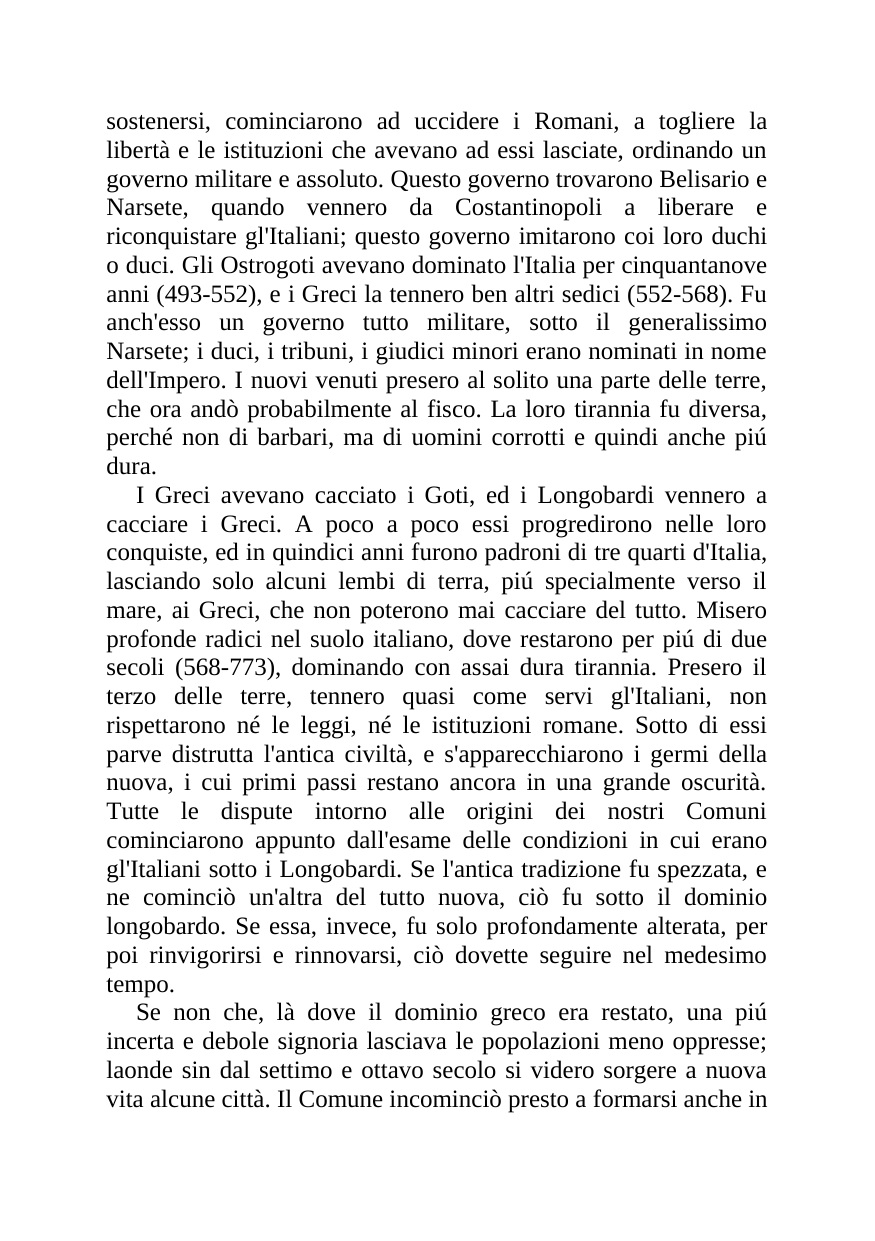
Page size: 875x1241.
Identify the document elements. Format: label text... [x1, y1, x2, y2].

text sostenersi, cominciarono ad uccidere i Romani, a togliere la libertà e le istituzioni che avevano ad essi lasciate, ordinando un governo militare e assoluto. Questo governo trovarono Belisario e Narsete, quando vennero da Costantinopoli a liberare e riconquistare gl'Italiani; questo governo imitarono coi loro duchi o duci. Gli Ostrogoti avevano dominato l'Italia per cinquantanove anni (493-552), e i Greci la tennero ben altri sedici (552-568). Fu anch'esso un governo tutto militare, sotto il generalissimo Narsete; i duci, i tribuni, i giudici minori erano nominati in nome dell'Impero. I nuovi venuti presero al solito una parte delle terre, che ora andò probabilmente al fisco. La loro tirannia fu diversa, perché non di barbari, ma di uomini corrotti e quindi anche piú dura. [106, 106, 768, 480]
text Se non che, là dove il dominio greco era restato, una piú incerta e debole signoria lasciava le popolazioni meno oppresse; laonde sin dal settimo e ottavo secolo si videro sorgere a nuova vita alcune città. Il Comune incominciò presto a formarsi anche in [106, 997, 768, 1112]
text I Greci avevano cacciato i Goti, ed i Longobardi vennero a cacciare i Greci. A poco a poco essi progredirono nelle loro conquiste, ed in quindici anni furono padroni di tre quarti d'Italia, lasciando solo alcuni lembi di terra, piú specialmente verso il mare, ai Greci, che non poterono mai cacciare del tutto. Misero profonde radici nel suolo italiano, dove restarono per piú di due secoli (568-773), dominando con assai dura tirannia. Presero il terzo delle terre, tennero quasi come servi gl'Italiani, non rispettarono né le leggi, né le istituzioni romane. Sotto di essi parve distrutta l'antica civiltà, e s'apparecchiarono i germi della nuova, i cui primi passi restano ancora in una grande oscurità. Tutte le dispute intorno alle origini dei nostri Comuni cominciarono appunto dall'esame delle condizioni in cui erano gl'Italiani sotto i Longobardi. Se l'antica tradizione fu spezzata, e ne cominciò un'altra del tutto nuova, ciò fu sotto il dominio longobardo. Se essa, invece, fu solo profondamente alterata, per poi rinvigorirsi e rinnovarsi, ciò dovette seguire nel medesimo tempo. [106, 480, 768, 997]
